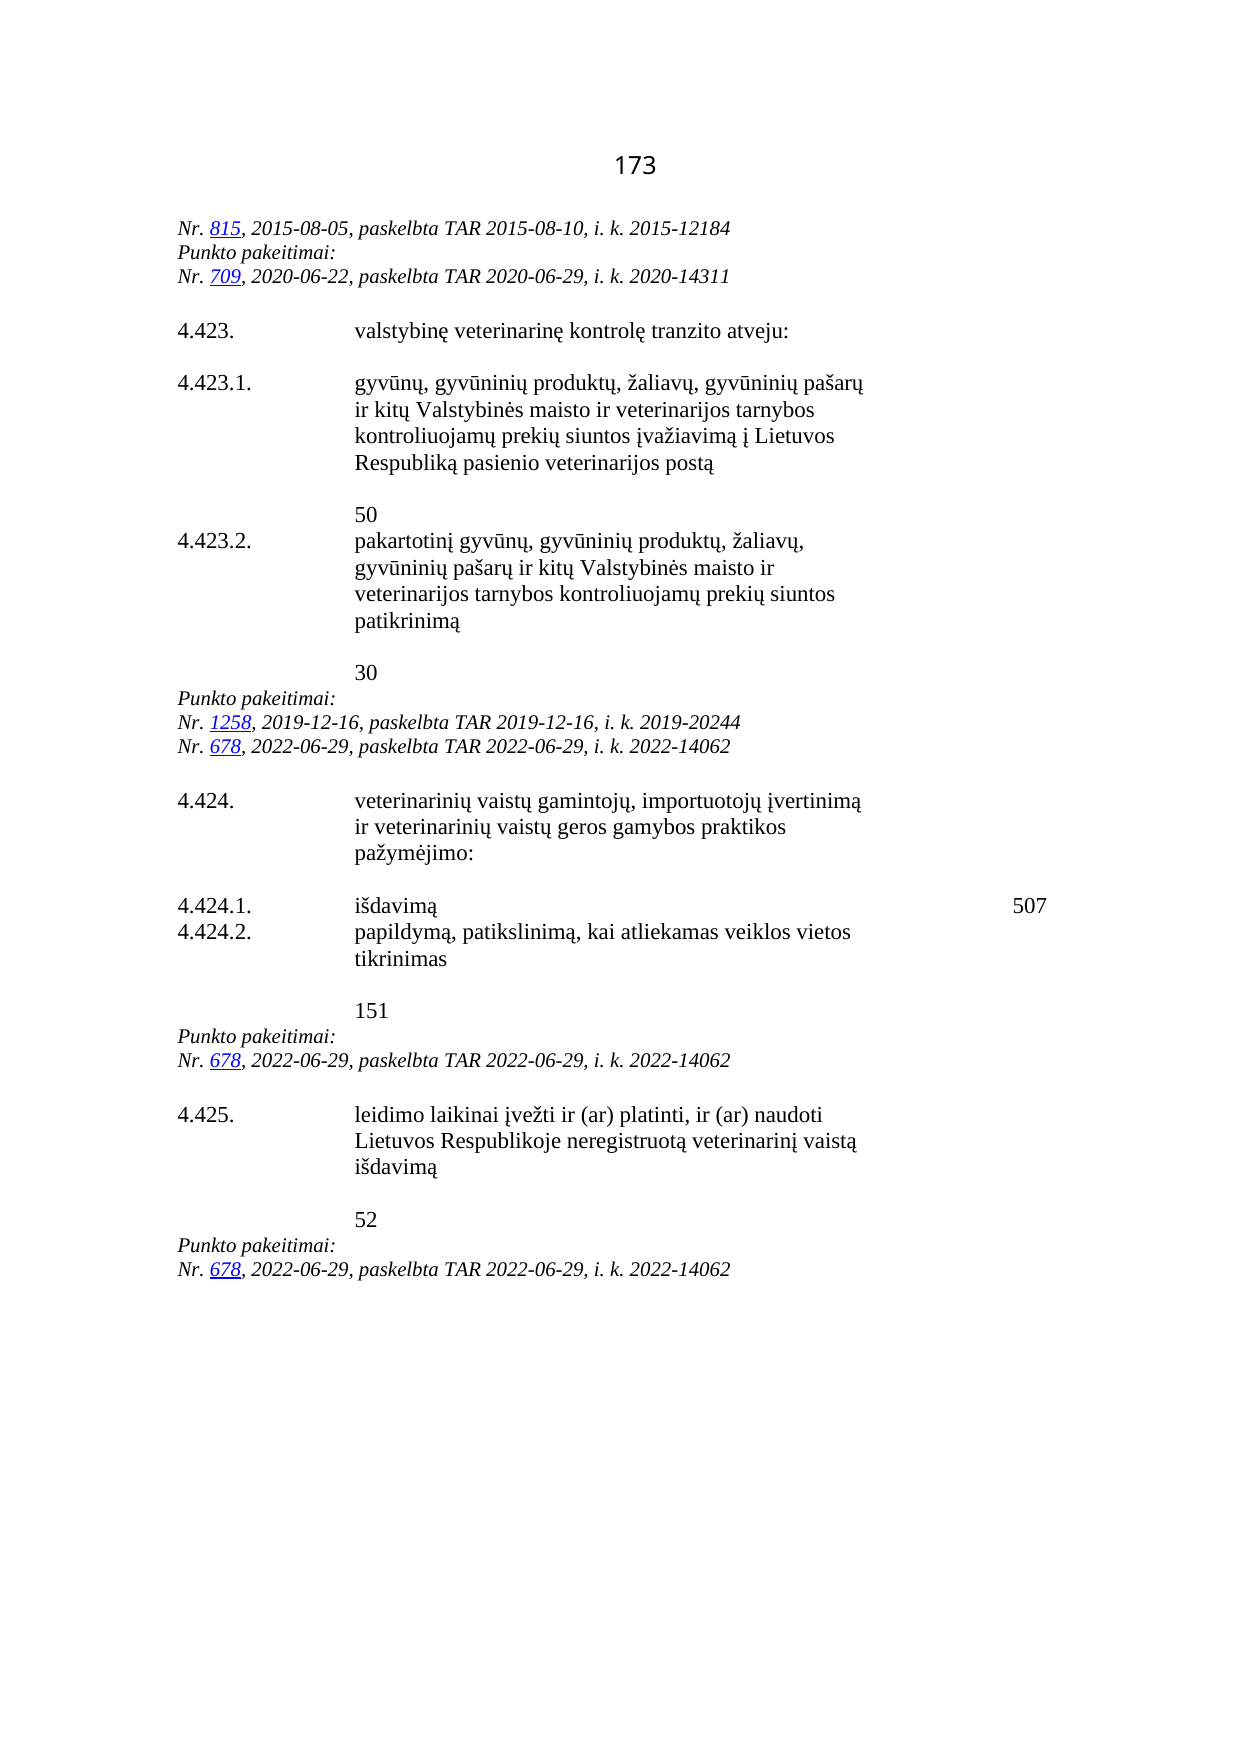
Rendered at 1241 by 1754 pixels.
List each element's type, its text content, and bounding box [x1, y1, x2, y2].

text Nr. 1258, 2019-12-16, paskelbta TAR 2019-12-16, i. k. 2019-20244 [177, 710, 1092, 734]
text Nr. 678, 2022-06-29, paskelbta TAR 2022-06-29, i. k. 2022-14062 [177, 1257, 1092, 1281]
text 4.423. valstybinę veterinarinę kontrolę tranzito atveju: [177, 317, 871, 369]
text Punkto pakeitimai: [177, 1024, 1092, 1048]
text Punkto pakeitimai: [177, 686, 1092, 710]
text 4.425. leidimo laikinai įvežti ir (ar) platinti, ir (ar) naudoti Lietuvos Respublikoje neregistruotą veterinarinį vaistą išdavimą 52 [177, 1101, 871, 1232]
text 4.424.2. papildymą, patikslinimą, kai atliekamas veiklos vietos tikrinimas 151 [177, 918, 871, 1024]
text Nr. 678, 2022-06-29, paskelbta TAR 2022-06-29, i. k. 2022-14062 [177, 1048, 1092, 1072]
text 4.423.2. pakartotinį gyvūnų, gyvūninių produktų, žaliavų, gyvūninių pašarų ir kitų Valstybinės maisto ir veterinarijos tarnybos kontroliuojamų prekių siuntos patikrinimą 30 [177, 528, 871, 686]
text 4.423.1. gyvūnų, gyvūninių produktų, žaliavų, gyvūninių pašarų ir kitų Valstybinės maisto ir veterinarijos tarnybos kontroliuojamų prekių siuntos įvažiavimą į Lietuvos Respubliką pasienio veterinarijos postą 50 [177, 369, 871, 528]
text 4.424. veterinarinių vaistų gamintojų, importuotojų įvertinimą ir veterinarinių vaistų geros gamybos praktikos pažymėjimo: [177, 787, 871, 892]
text Punkto pakeitimai: [177, 1232, 1092, 1257]
text Punkto pakeitimai: [177, 240, 1092, 264]
text 4.424.1. išdavimą 507 [177, 892, 1092, 918]
text Nr. 678, 2022-06-29, paskelbta TAR 2022-06-29, i. k. 2022-14062 [177, 734, 1092, 758]
text Nr. 709, 2020-06-22, paskelbta TAR 2020-06-29, i. k. 2020-14311 [177, 264, 1092, 288]
text Nr. 815, 2015-08-05, paskelbta TAR 2015-08-10, i. k. 2015-12184 [177, 216, 1092, 240]
